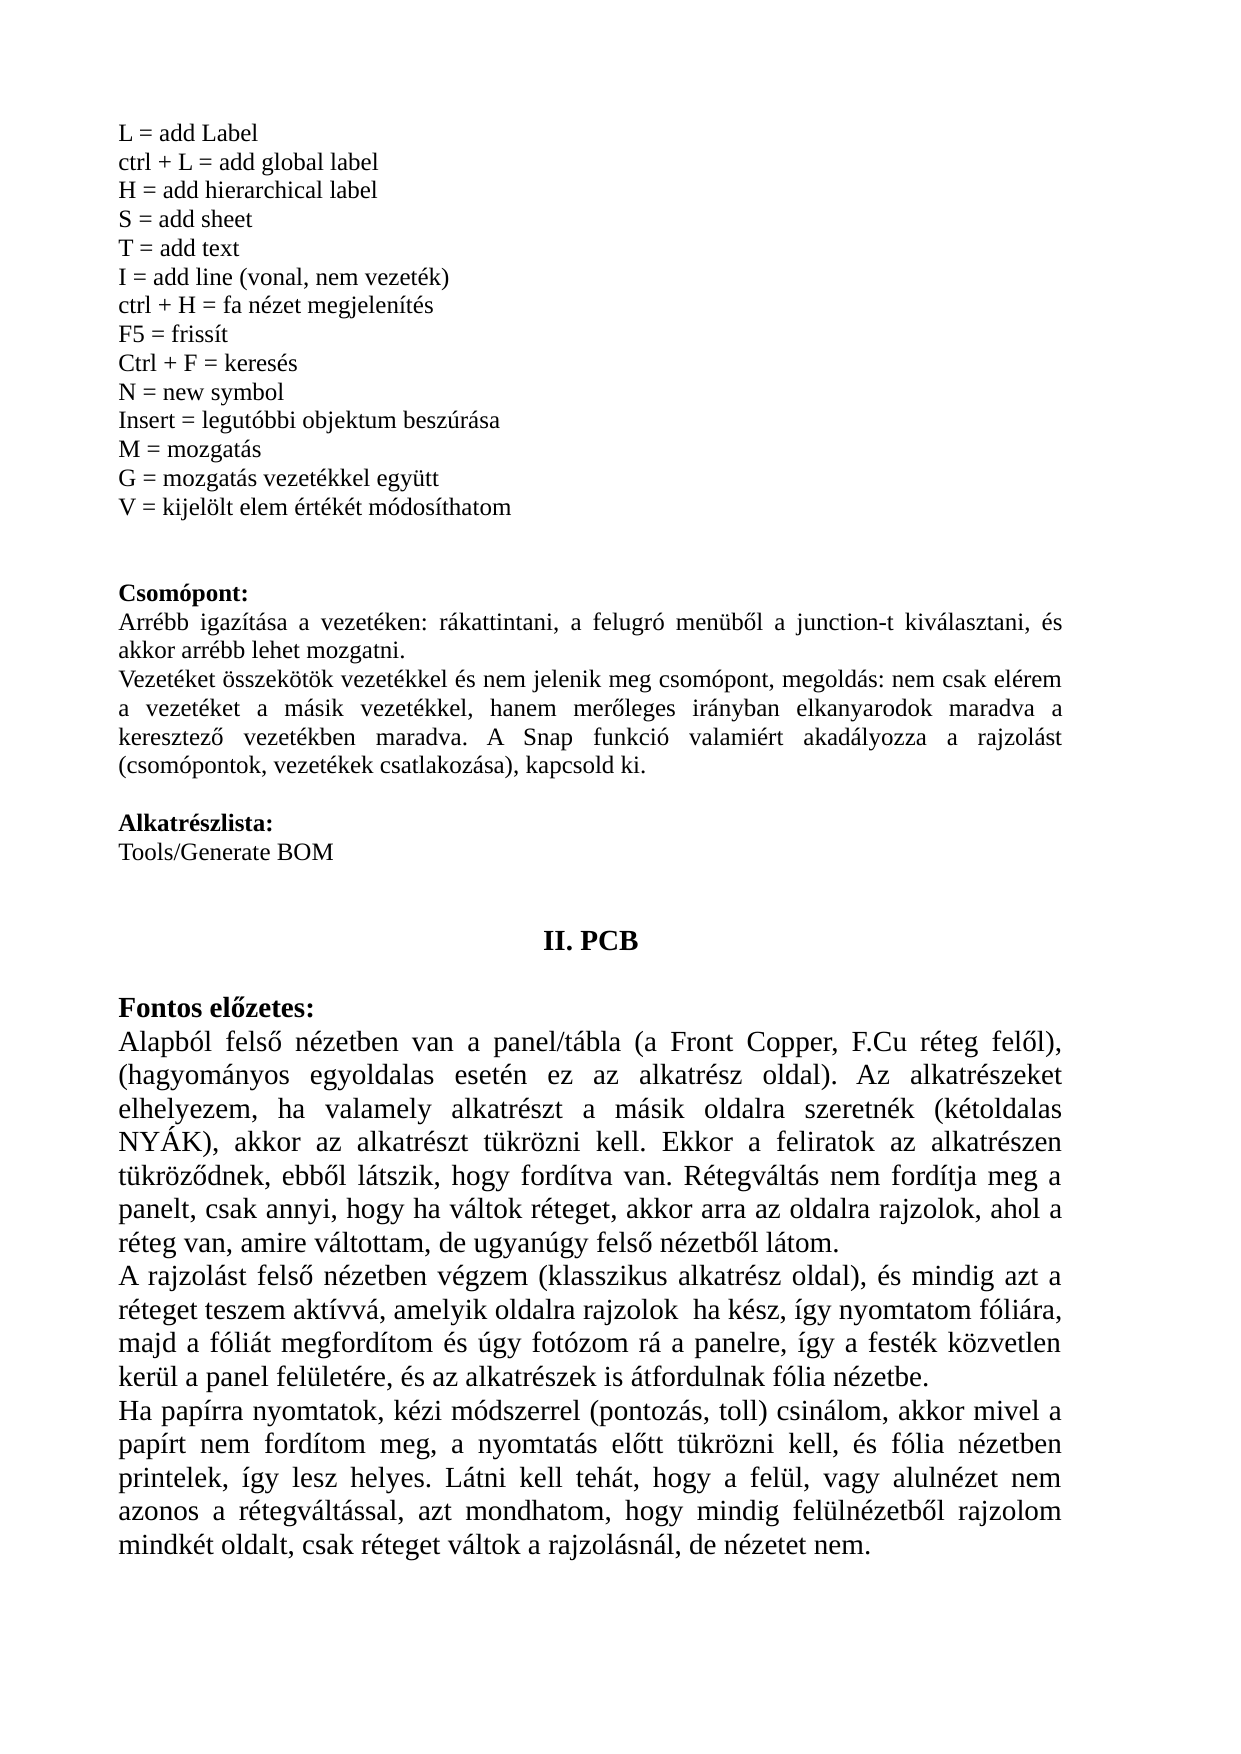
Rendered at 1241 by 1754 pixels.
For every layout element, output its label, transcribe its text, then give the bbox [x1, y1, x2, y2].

text Tools/Generate BOM [118, 837, 1063, 866]
text G = mozgatás vezetékkel együtt [118, 463, 1063, 492]
text H = add hierarchical label [118, 176, 1063, 204]
text ctrl + L = add global label [118, 147, 1063, 176]
text Fontos előzetes: [118, 990, 1063, 1024]
text Ctrl + F = keresés [118, 348, 1063, 377]
text Csomópont: [118, 578, 1063, 607]
text Vezetéket összekötök vezetékkel és nem jelenik meg csomópont, megoldás: nem csak elérem a vezetéket a másik vezetékkel, hanem merőleges irányban elkanyarodok maradva a keresztező vezetékben maradva. A Snap funkció valamiért akadályozza a rajzolást (csomópontok, vezetékek csatlakozása), kapcsold ki. [118, 664, 1063, 779]
text L = add Label [118, 118, 1063, 147]
text I = add line (vonal, nem vezeték) [118, 262, 1063, 291]
text V = kijelölt elem értékét módosíthatom [118, 492, 1063, 521]
text ctrl + H = fa nézet megjelenítés [118, 291, 1063, 319]
text A rajzolást felső nézetben végzem (klasszikus alkatrész oldal), és mindig azt a réteget teszem aktívvá, amelyik oldalra rajzolok ha kész, így nyomtatom fóliára, majd a fóliát megfordítom és úgy fotózom rá a panelre, így a festék közvetlen kerül a panel felületére, és az alkatrészek is átfordulnak fólia nézetbe. [118, 1258, 1063, 1393]
text S = add sheet [118, 204, 1063, 233]
text N = new symbol [118, 377, 1063, 406]
text Alkatrészlista: [118, 808, 1063, 837]
text II. PCB [118, 923, 1063, 957]
text Arrébb igazítása a vezetéken: rákattintani, a felugró menüből a junction-t kiválasztani, és akkor arrébb lehet mozgatni. [118, 607, 1063, 664]
text M = mozgatás [118, 434, 1063, 463]
text F5 = frissít [118, 319, 1063, 348]
text Alapból felső nézetben van a panel/tábla (a Front Copper, F.Cu réteg felől),(hagyományos egyoldalas esetén ez az alkatrész oldal). Az alkatrészeket elhelyezem, ha valamely alkatrészt a másik oldalra szeretnék (kétoldalas NYÁK), akkor az alkatrészt tükrözni kell. Ekkor a feliratok az alkatrészen tükröződnek, ebből látszik, hogy fordítva van. Rétegváltás nem fordítja meg a panelt, csak annyi, hogy ha váltok réteget, akkor arra az oldalra rajzolok, ahol a réteg van, amire váltottam, de ugyanúgy felső nézetből látom. [118, 1024, 1063, 1258]
text Insert = legutóbbi objektum beszúrása [118, 406, 1063, 434]
text T = add text [118, 233, 1063, 262]
text Ha papírra nyomtatok, kézi módszerrel (pontozás, toll) csinálom, akkor mivel a papírt nem fordítom meg, a nyomtatás előtt tükrözni kell, és fólia nézetben printelek, így lesz helyes. Látni kell tehát, hogy a felül, vagy alulnézet nem azonos a rétegváltással, azt mondhatom, hogy mindig felülnézetből rajzolom mindkét oldalt, csak réteget váltok a rajzolásnál, de nézetet nem. [118, 1393, 1063, 1560]
